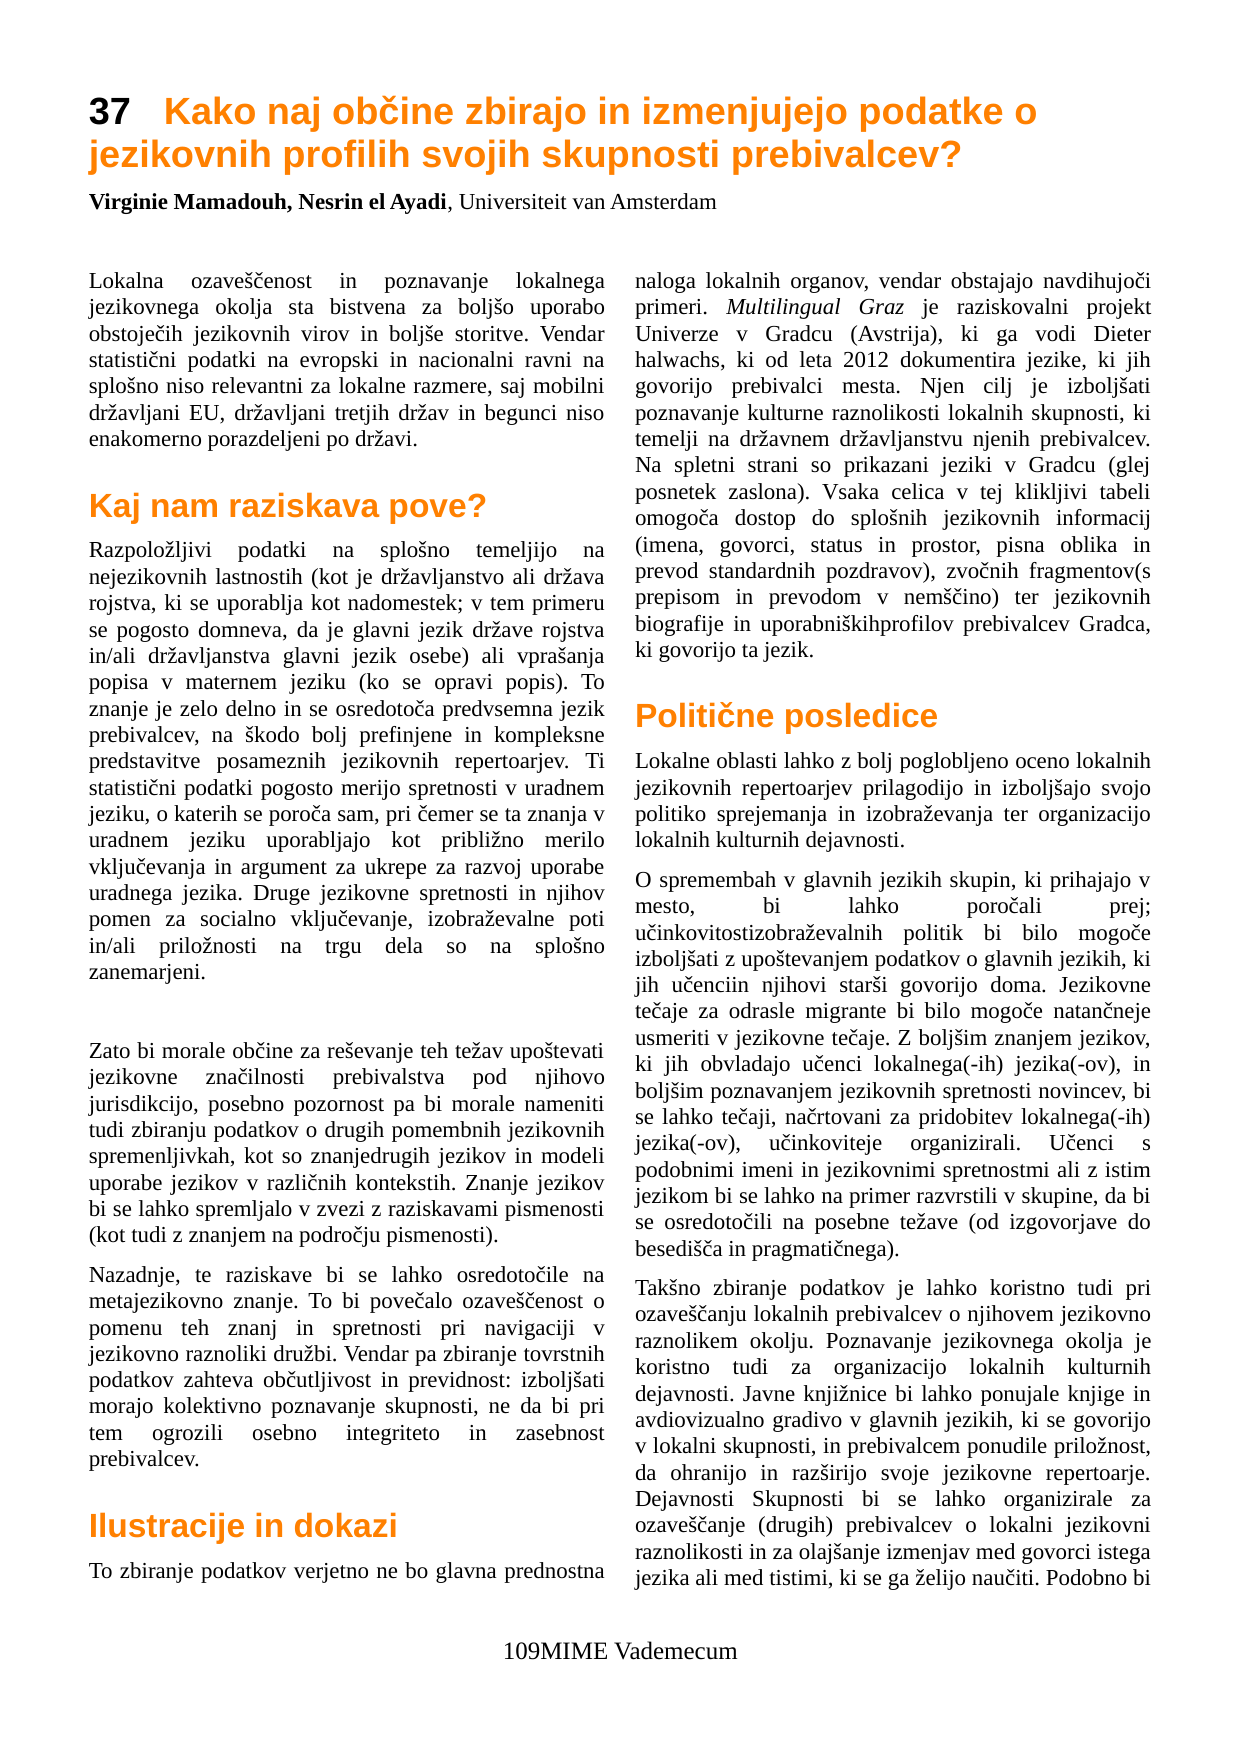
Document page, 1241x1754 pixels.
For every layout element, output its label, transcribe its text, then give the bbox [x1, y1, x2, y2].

subtitle Politične posledice [635, 696, 1152, 735]
text O spremembah v glavnih jezikih skupin, ki prihajajo v mesto, bi lahko poročali prej; učinkovitostizobraževalnih politik bi bilo mogoče izboljšati z upoštevanjem podatkov o glavnih jezikih, ki jih učenciin njihovi starši govorijo doma. Jezikovne tečaje za odrasle migrante bi bilo mogoče natančneje usmeriti v jezikovne tečaje. Z boljšim znanjem jezikov, ki jih obvladajo učenci lokalnega(-ih) jezika(-ov), in boljšim poznavanjem jezikovnih spretnosti novincev, bi se lahko tečaji, načrtovani za pridobitev lokalnega(-ih) jezika(-ov), učinkoviteje organizirali. Učenci s podobnimi imeni in jezikovnimi spretnostmi ali z istim jezikom bi se lahko na primer razvrstili v skupine, da bi se osredotočili na posebne težave (od izgovorjave do besedišča in pragmatičnega). [635, 866, 1152, 1261]
text Zato bi morale občine za reševanje teh težav upoštevati jezikovne značilnosti prebivalstva pod njihovo jurisdikcijo, posebno pozornost pa bi morale nameniti tudi zbiranju podatkov o drugih pomembnih jezikovnih spremenljivkah, kot so znanjedrugih jezikov in modeli uporabe jezikov v različnih kontekstih. Znanje jezikov bi se lahko spremljalo v zvezi z raziskavami pismenosti (kot tudi z znanjem na področju pismenosti). [88, 1037, 605, 1248]
subtitle Kaj nam raziskava pove? [88, 485, 605, 524]
subtitle Ilustracije in dokazi [88, 1506, 605, 1544]
subtitle Kako naj občine zbirajo in izmenjujejo podatke o jezikovnih profilih svojih skupnosti prebivalcev? [88, 88, 1152, 176]
text Razpoložljivi podatki na splošno temeljijo na nejezikovnih lastnostih (kot je državljanstvo ali država rojstva, ki se uporablja kot nadomestek; v tem primeru se pogosto domneva, da je glavni jezik države rojstva in/ali državljanstva glavni jezik osebe) ali vprašanja popisa v maternem jeziku (ko se opravi popis). To znanje je zelo delno in se osredotoča predvsemna jezik prebivalcev, na škodo bolj prefinjene in kompleksne predstavitve posameznih jezikovnih repertoarjev. Ti statistični podatki pogosto merijo spretnosti v uradnem jeziku, o katerih se poroča sam, pri čemer se ta znanja v uradnem jeziku uporabljajo kot približno merilo vključevanja in argument za ukrepe za razvoj uporabe uradnega jezika. Druge jezikovne spretnosti in njihov pomen za socialno vključevanje, izobraževalne poti in/ali priložnosti na trgu dela so na splošno zanemarjeni. [88, 537, 605, 984]
text Virginie Mamadouh, Nesrin el Ayadi, Universiteit van Amsterdam [88, 188, 1152, 215]
text Nazadnje, te raziskave bi se lahko osredotočile na metajezikovno znanje. To bi povečalo ozaveščenost o pomenu teh znanj in spretnosti pri navigaciji v jezikovno raznoliki družbi. Vendar pa zbiranje tovrstnih podatkov zahteva občutljivost in previdnost: izboljšati morajo kolektivno poznavanje skupnosti, ne da bi pri tem ogrozili osebno integriteto in zasebnost prebivalcev. [88, 1261, 605, 1472]
text To zbiranje podatkov verjetno ne bo glavna prednostna [88, 1557, 605, 1583]
text Lokalne oblasti lahko z bolj poglobljeno oceno lokalnih jezikovnih repertoarjev prilagodijo in izboljšajo svojo politiko sprejemanja in izobraževanja ter organizacijo lokalnih kulturnih dejavnosti. [635, 747, 1152, 853]
text Takšno zbiranje podatkov je lahko koristno tudi pri ozaveščanju lokalnih prebivalcev o njihovem jezikovno raznolikem okolju. Poznavanje jezikovnega okolja je koristno tudi za organizacijo lokalnih kulturnih dejavnosti. Javne knjižnice bi lahko ponujale knjige in avdiovizualno gradivo v glavnih jezikih, ki se govorijo v lokalni skupnosti, in prebivalcem ponudile priložnost, da ohranijo in razširijo svoje jezikovne repertoarje. Dejavnosti Skupnosti bi se lahko organizirale za ozaveščanje (drugih) prebivalcev o lokalni jezikovni raznolikosti in za olajšanje izmenjav med govorci istega jezika ali med tistimi, ki se ga želijo naučiti. Podobno bi [635, 1274, 1152, 1590]
text naloga lokalnih organov, vendar obstajajo navdihujoči primeri. Multilingual Graz je raziskovalni projekt Univerze v Gradcu (Avstrija), ki ga vodi Dieter halwachs, ki od leta 2012 dokumentira jezike, ki jih govorijo prebivalci mesta. Njen cilj je izboljšati poznavanje kulturne raznolikosti lokalnih skupnosti, ki temelji na državnem državljanstvu njenih prebivalcev. Na spletni strani so prikazani jeziki v Gradcu (glej posnetek zaslona). Vsaka celica v tej klikljivi tabeli omogoča dostop do splošnih jezikovnih informacij (imena, govorci, status in prostor, pisna oblika in prevod standardnih pozdravov), zvočnih fragmentov(s prepisom in prevodom v nemščino) ter jezikovnih biografije in uporabniškihprofilov prebivalcev Gradca, ki govorijo ta jezik. [635, 267, 1152, 662]
text Lokalna ozaveščenost in poznavanje lokalnega jezikovnega okolja sta bistvena za boljšo uporabo obstoječih jezikovnih virov in boljše storitve. Vendar statistični podatki na evropski in nacionalni ravni na splošno niso relevantni za lokalne razmere, saj mobilni državljani EU, državljani tretjih držav in begunci niso enakomerno porazdeljeni po državi. [88, 267, 605, 452]
